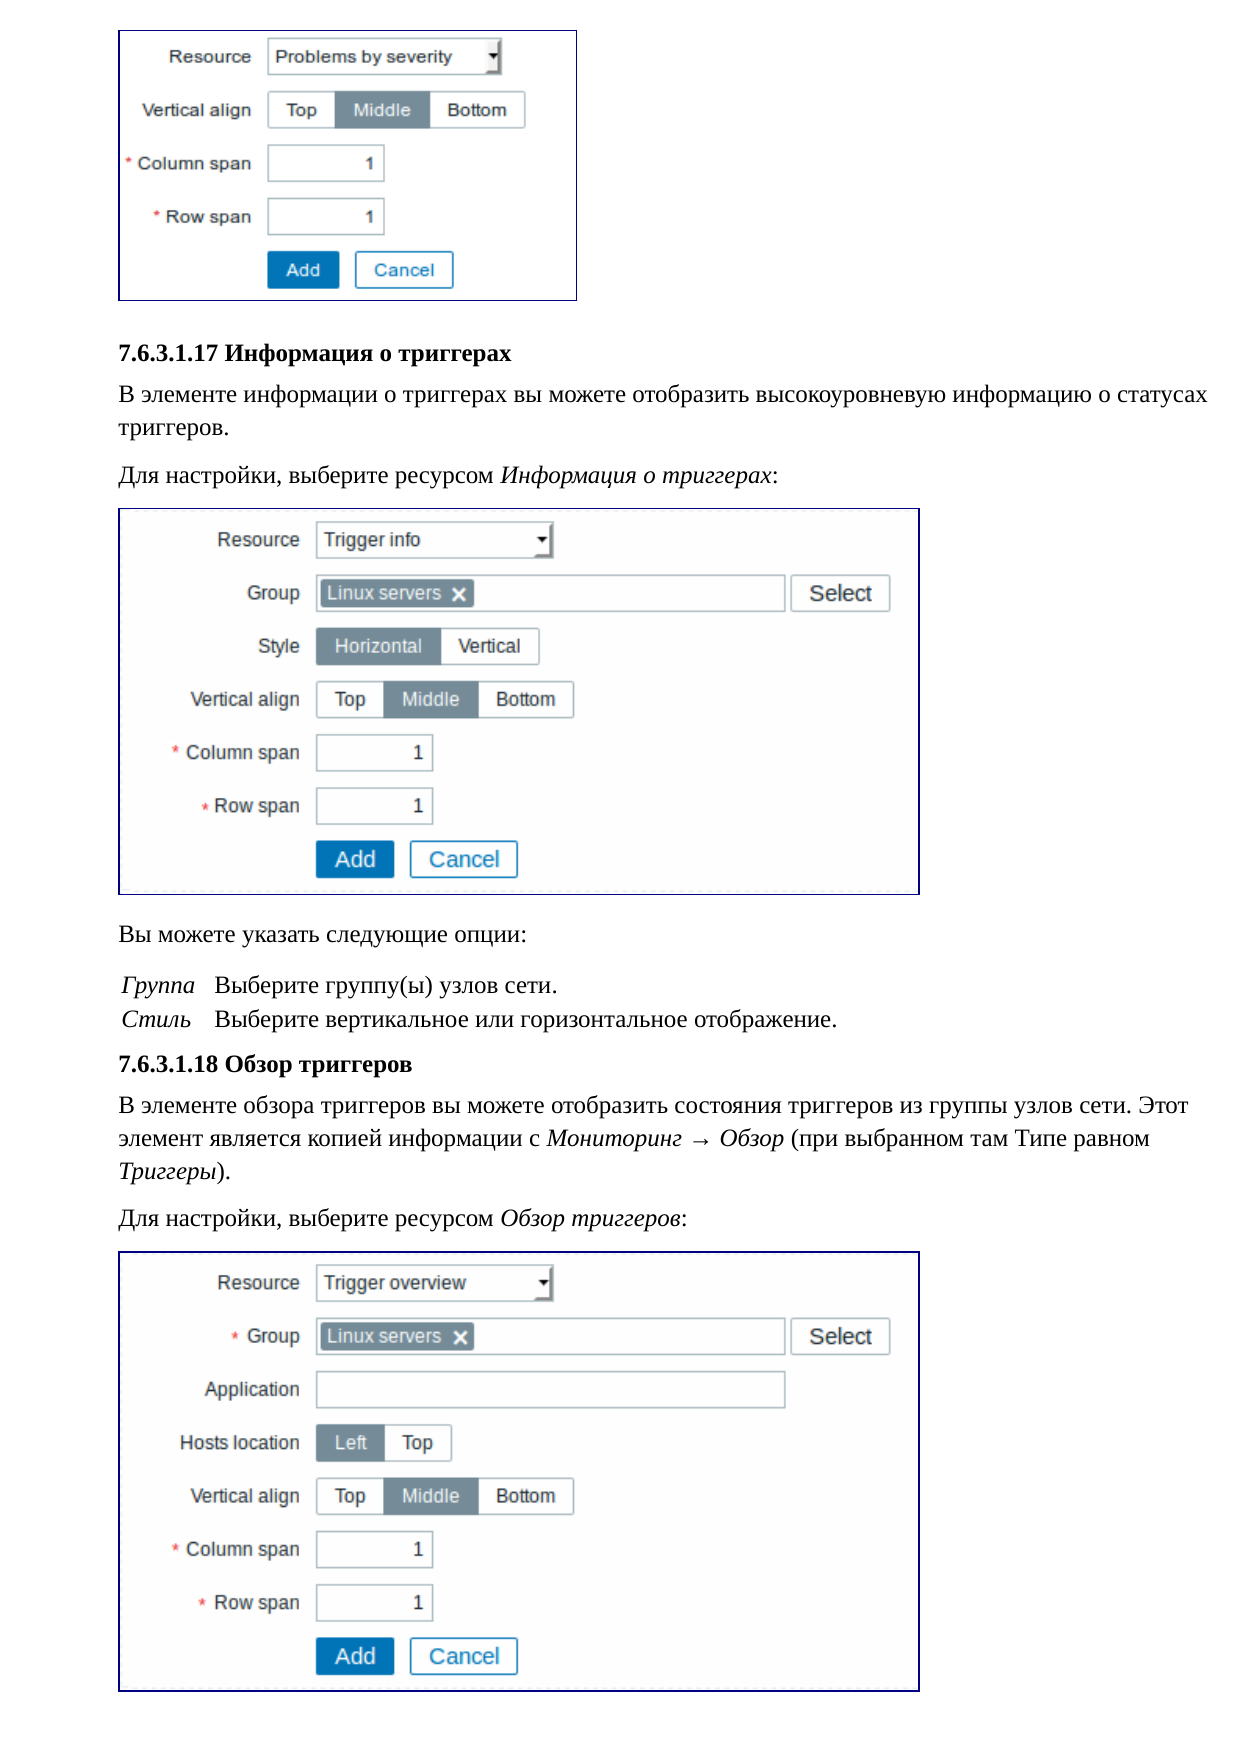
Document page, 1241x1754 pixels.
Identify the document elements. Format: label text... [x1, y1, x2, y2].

table_cell Выберите вертикальное или горизонтальное отображение. [211, 1002, 857, 1036]
table_header Группа [118, 967, 211, 1002]
picture [120, 1253, 918, 1690]
picture [120, 31, 576, 300]
text В элементе обзора триггеров вы можете отобразить состояния триггеров из группы узлов сети. Этот элемент является копией информации с Мониторинг → Обзор (при выбранном там Типе равном Триггеры). [118, 1090, 1211, 1185]
subtitle 7.6.3.1.17 Информация о триггерах [118, 338, 1211, 367]
picture [120, 509, 918, 894]
text Для настройки, выберите ресурсом Обзор триггеров: [118, 1203, 1211, 1232]
text В элементе информации о триггерах вы можете отобразить высокоуровневую информацию о статусах триггеров. [118, 379, 1211, 441]
text Для настройки, выберите ресурсом Информация о триггерах: [118, 460, 1211, 489]
text Вы можете указать следующие опции: [118, 919, 1211, 948]
table_header Выберите группу(ы) узлов сети. [211, 967, 857, 1002]
table_cell Стиль [118, 1002, 211, 1036]
subtitle 7.6.3.1.18 Обзор триггеров [118, 1049, 1211, 1077]
